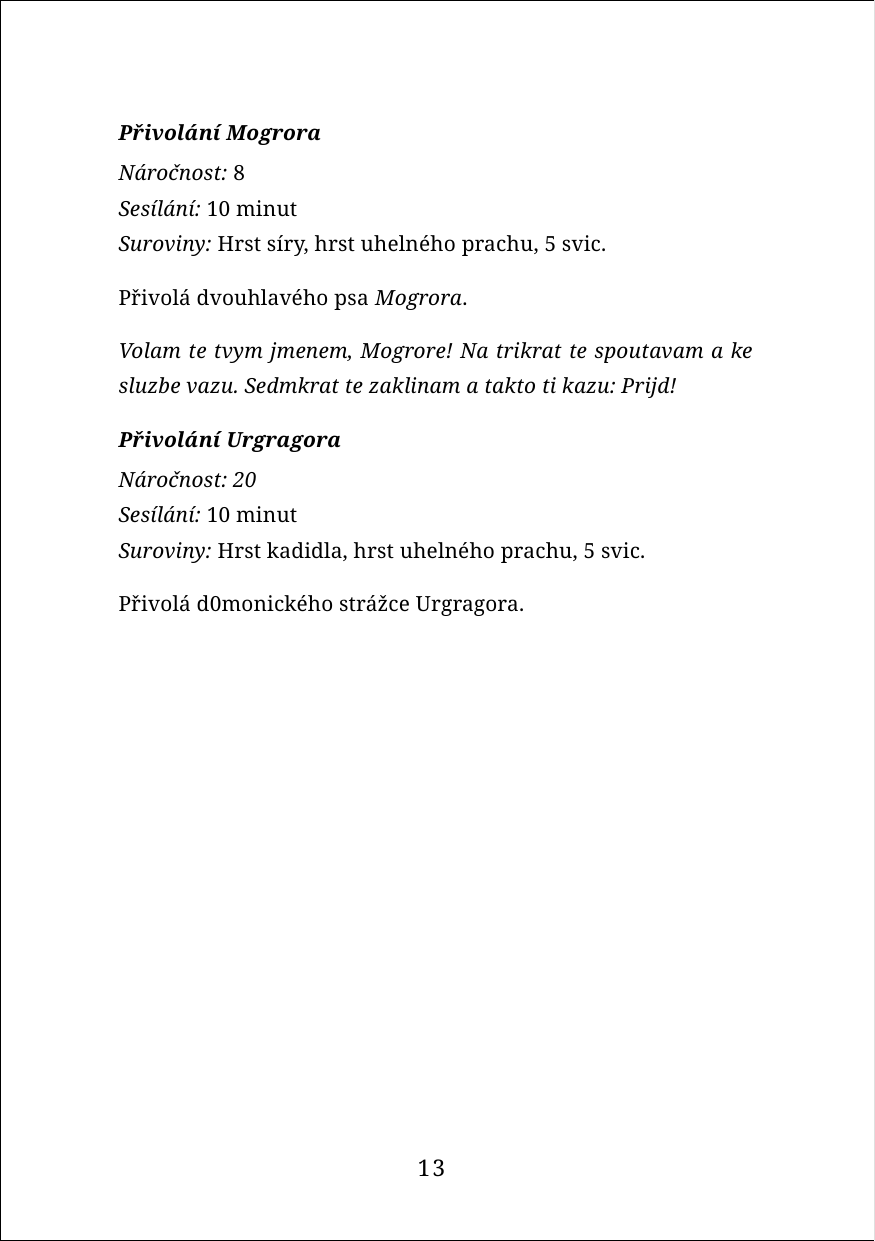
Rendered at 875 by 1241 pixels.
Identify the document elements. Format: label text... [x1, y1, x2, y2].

text Náročnost: 20 Sesílání: 10 minut Suroviny: Hrst kadidla, hrst uhelného prachu, 5 svic. [118, 465, 756, 564]
subtitle Přivolání Mogrora [118, 118, 756, 147]
text Volam te tvym jmenem, Mogrore! Na trikrat te spoutavam a ke sluzbe vazu. Sedmkrat te zaklinam a takto ti kazu: Prijd! [118, 336, 756, 400]
text Přivolá d0monického strážce Urgragora. [118, 589, 756, 618]
text Náročnost: 8 Sesílání: 10 minut Suroviny: Hrst síry, hrst uhelného prachu, 5 svic. [118, 158, 756, 258]
text Přivolá dvouhlavého psa Mogrora. [118, 283, 756, 311]
subtitle Přivolání Urgragora [118, 425, 756, 453]
